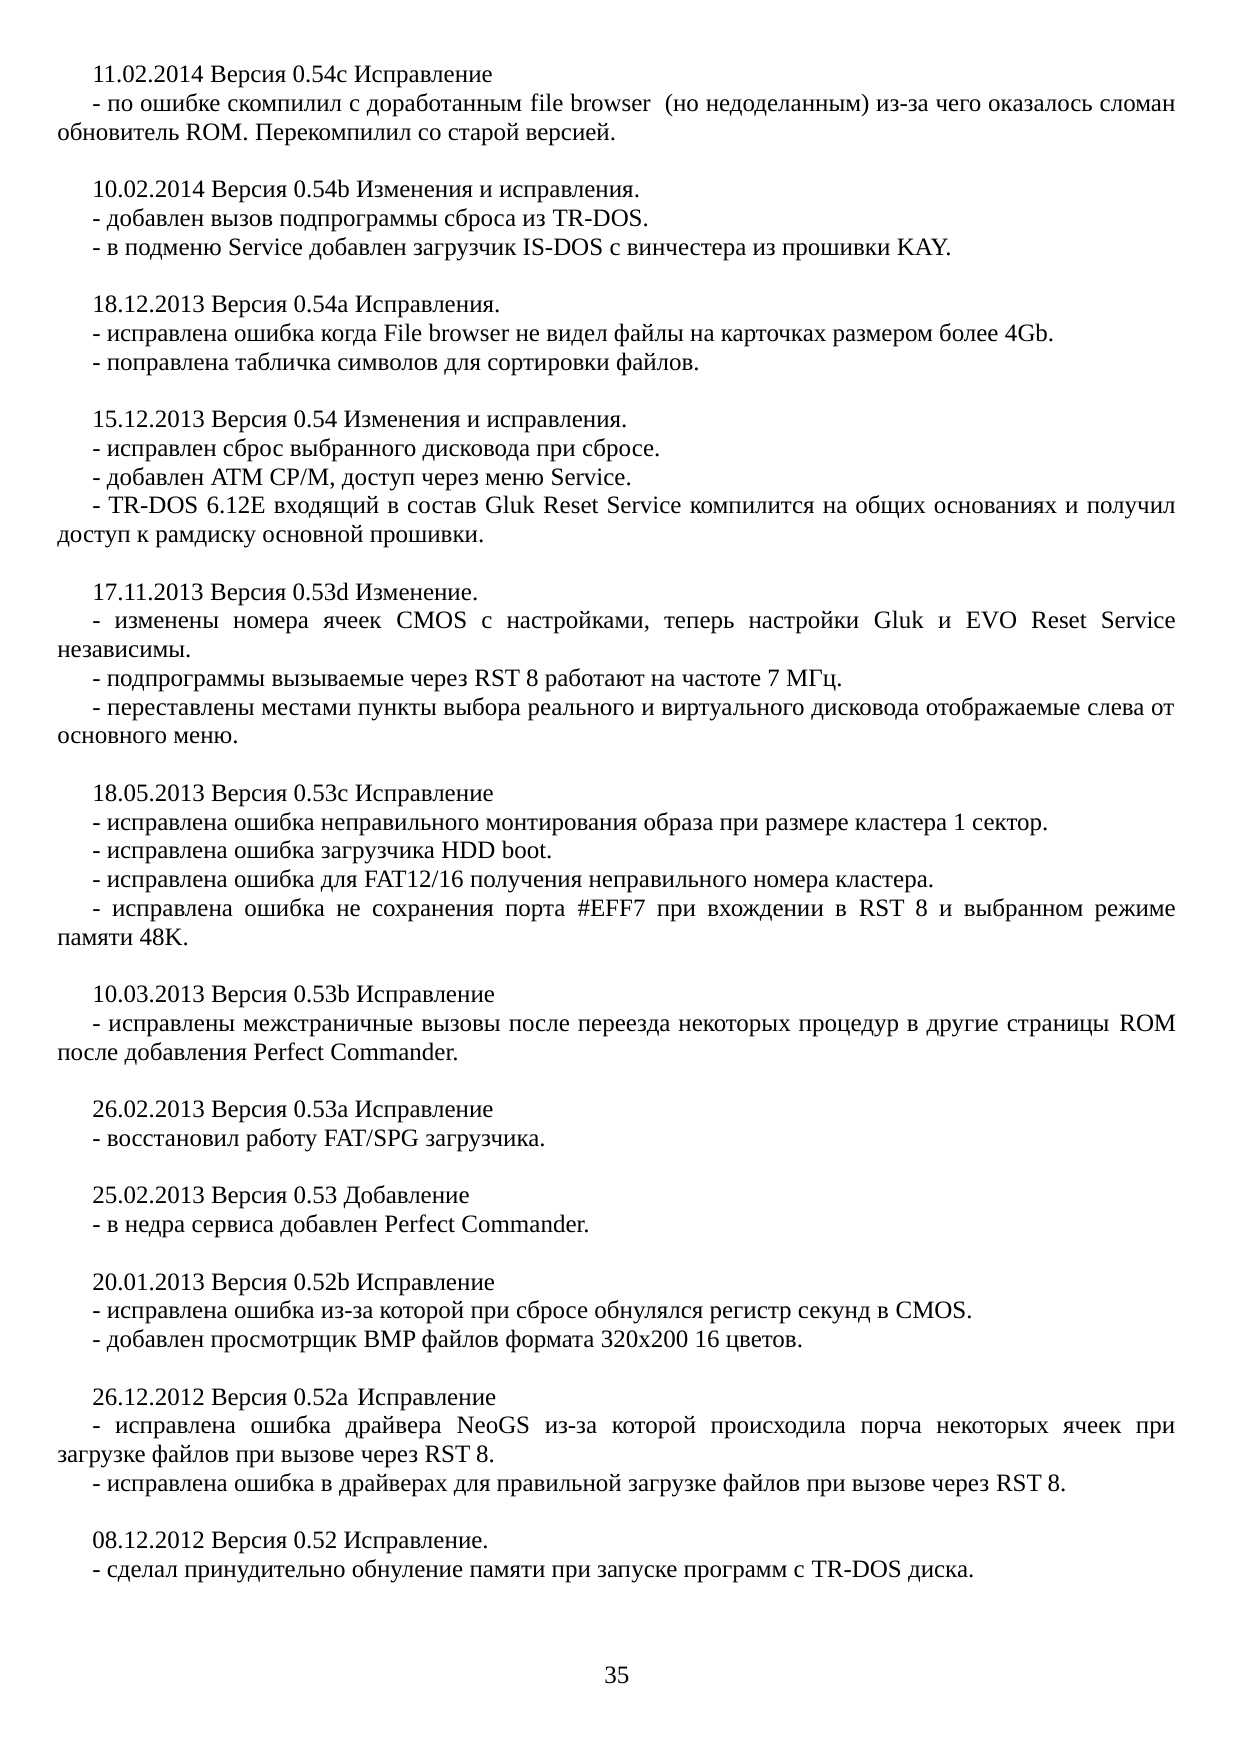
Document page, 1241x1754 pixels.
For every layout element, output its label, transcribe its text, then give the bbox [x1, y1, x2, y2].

text - исправлена ошибка драйвера NeoGS из-за которой происходила порча некоторых ячеек при загрузке файлов при вызове через RST 8. [57, 1411, 1176, 1468]
text - добавлен вызов подпрограммы сброса из TR-DOS. [57, 203, 1176, 232]
text - поправлена табличка символов для сортировки файлов. [57, 347, 1176, 376]
text - исправлен сброс выбранного дисковода при сбросе. [57, 433, 1176, 462]
text 25.02.2013 Версия 0.53 Добавление [57, 1181, 1176, 1209]
text - добавлен просмотрщик BMP файлов формата 320х200 16 цветов. [57, 1324, 1176, 1353]
text 15.12.2013 Версия 0.54 Изменения и исправления. [57, 404, 1176, 433]
text 26.12.2012 Версия 0.52а Исправление [57, 1382, 1176, 1411]
text 11.02.2014 Версия 0.54c Исправление [57, 59, 1176, 88]
text - в недра сервиса добавлен Perfect Commander. [57, 1209, 1176, 1238]
text - исправлена ошибка когда File browser не видел файлы на карточках размером более 4Gb. [57, 318, 1176, 347]
text - подпрограммы вызываемые через RST 8 работают на частоте 7 МГц. [57, 663, 1176, 692]
text - исправлена ошибка из-за которой при сбросе обнулялся регистр секунд в CMOS. [57, 1296, 1176, 1324]
text - исправлена ошибка для FAT12/16 получения неправильного номера кластера. [57, 864, 1176, 893]
text 20.01.2013 Версия 0.52b Исправление [57, 1267, 1176, 1296]
text 10.03.2013 Версия 0.53b Исправление [57, 979, 1176, 1008]
text 08.12.2012 Версия 0.52 Исправление. [57, 1526, 1176, 1554]
text - исправлена ошибка не сохранения порта #EFF7 при вхождении в RST 8 и выбранном режиме памяти 48K. [57, 893, 1176, 951]
text - добавлен ATM CP/M, доступ через меню Service. [57, 462, 1176, 491]
text 26.02.2013 Версия 0.53а Исправление [57, 1094, 1176, 1123]
text - исправлена ошибка загрузчика HDD boot. [57, 836, 1176, 864]
text - изменены номера ячеек CMOS с настройками, теперь настройки Gluk и EVO Reset Service независимы. [57, 606, 1176, 663]
text - сделал принудительно обнуление памяти при запуске программ с TR-DOS диска. [57, 1554, 1176, 1583]
text - восстановил работу FAT/SPG загрузчика. [57, 1123, 1176, 1152]
text - исправлена ошибка неправильного монтирования образа при размере кластера 1 сектор. [57, 807, 1176, 836]
text 18.12.2013 Версия 0.54a Исправления. [57, 289, 1176, 318]
text 10.02.2014 Версия 0.54b Изменения и исправления. [57, 174, 1176, 203]
text - в подменю Service добавлен загрузчик IS-DOS с винчестера из прошивки KAY. [57, 232, 1176, 261]
text - исправлена ошибка в драйверах для правильной загрузке файлов при вызове через RST 8. [57, 1468, 1176, 1497]
text - исправлены межстраничные вызовы после переезда некоторых процедур в другие страницы ROM после добавления Perfect Commander. [57, 1008, 1176, 1066]
text 18.05.2013 Версия 0.53c Исправление [57, 778, 1176, 807]
text - переставлены местами пункты выбора реального и виртуального дисковода отображаемые слева от основного меню. [57, 692, 1176, 749]
text - TR-DOS 6.12E входящий в состав Gluk Reset Service компилится на общих основаниях и получил доступ к рамдиску основной прошивки. [57, 491, 1176, 548]
text - по ошибке скомпилил с доработанным file browser (но недоделанным) из-за чего оказалось сломан обновитель ROM. Перекомпилил со старой версией. [57, 88, 1176, 146]
text 17.11.2013 Версия 0.53d Изменение. [57, 577, 1176, 606]
